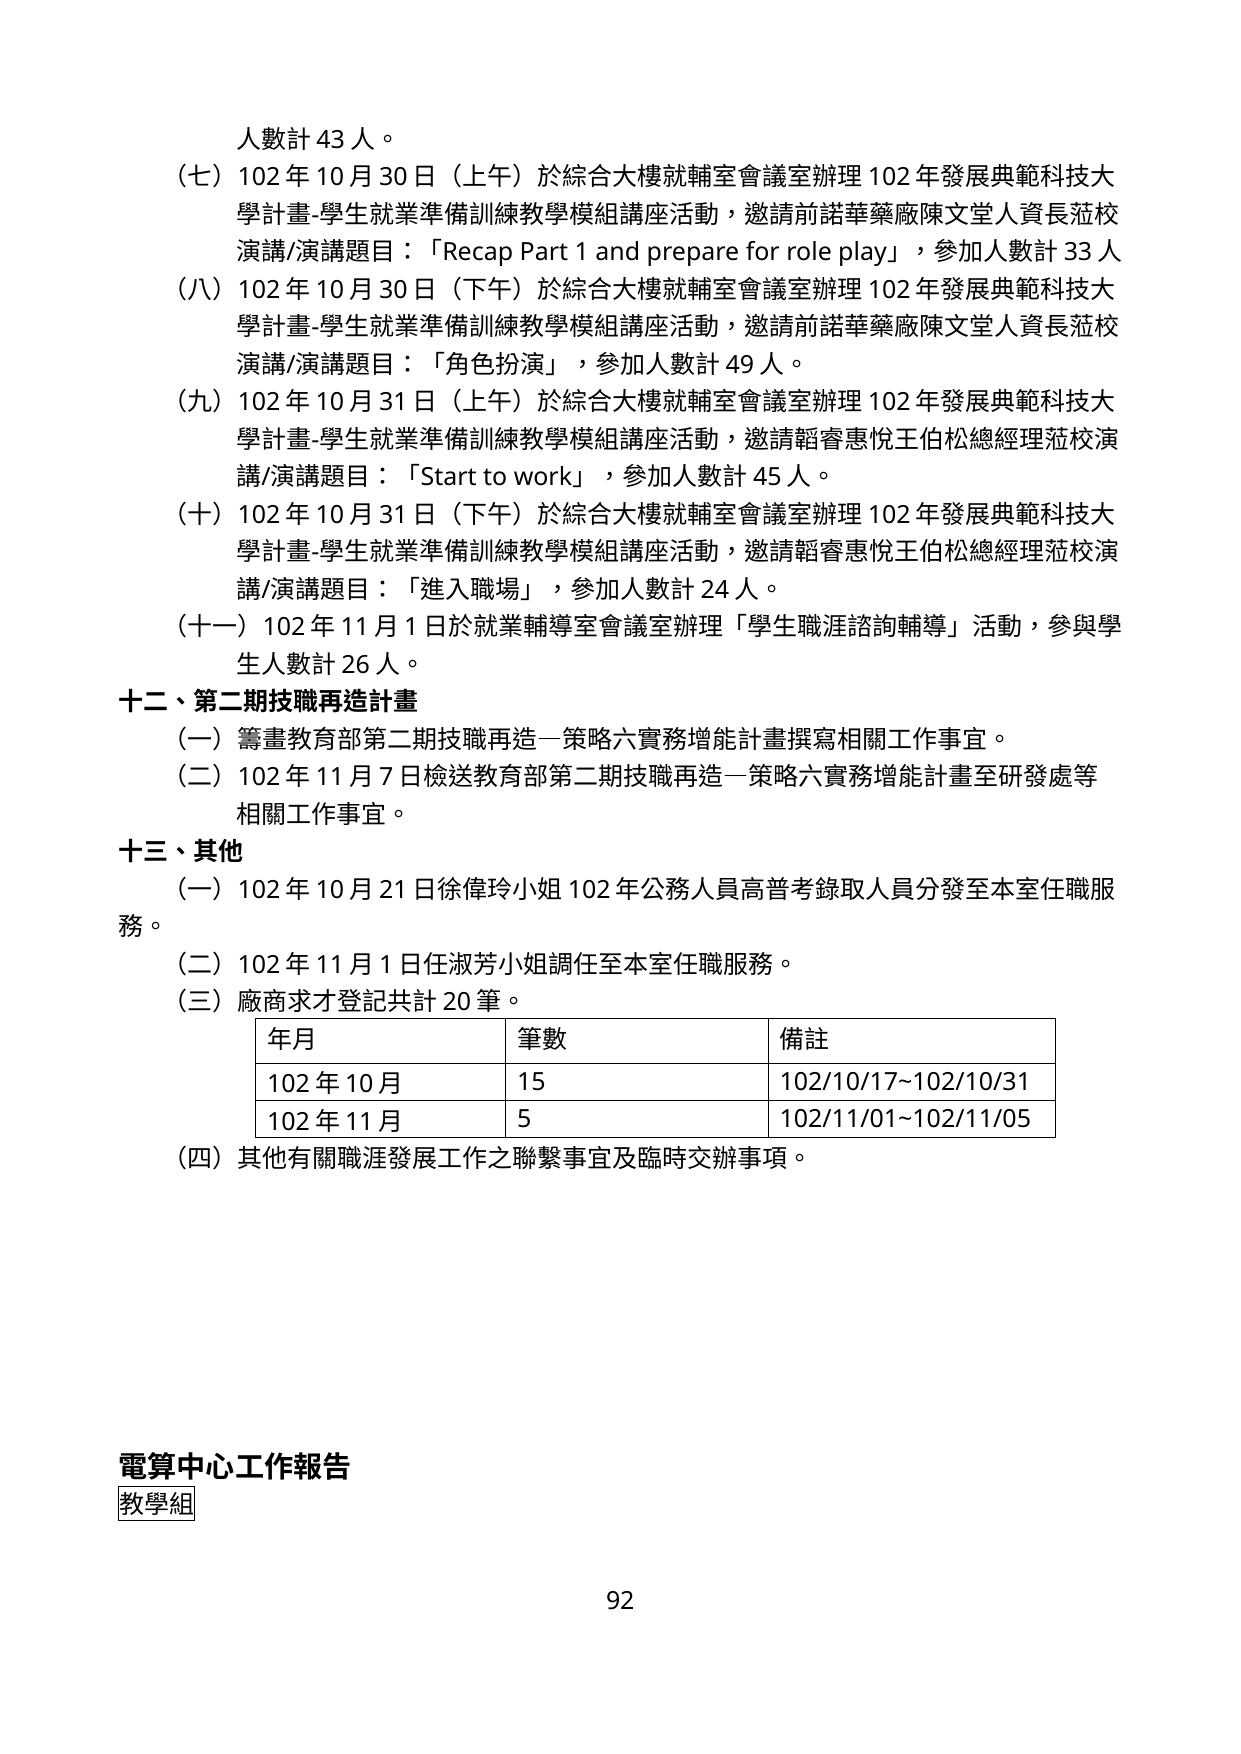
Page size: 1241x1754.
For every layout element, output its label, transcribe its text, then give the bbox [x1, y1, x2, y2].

text 十二、第二期技職再造計畫 [118, 681, 1122, 718]
text （十）102年10月31日（下午）於綜合大樓就輔室會議室辦理102年發展典範科技大學計畫-學生就業準備訓練教學模組講座活動，邀請韜睿惠悅王伯松總經理蒞校演講/演講題目：「進入職場」，參加人數計24人。 [162, 493, 1122, 606]
text （七）102年10月30日（上午）於綜合大樓就輔室會議室辦理102年發展典範科技大學計畫-學生就業準備訓練教學模組講座活動，邀請前諾華藥廠陳文堂人資長蒞校演講/演講題目：「Recap Part 1 and prepare for role play」，參加人數計33人。 [162, 156, 1122, 268]
text 人數計43人。 [162, 118, 1122, 156]
text 教學組 [119, 1487, 194, 1520]
table_cell 15 [506, 1064, 768, 1100]
table_cell 102/11/01~102/11/05 [769, 1101, 1055, 1137]
text [195, 1486, 1122, 1521]
text （四）其他有關職涯發展工作之聯繫事宜及臨時交辦事項。 [118, 1138, 1122, 1174]
table_header 筆數 [506, 1019, 768, 1063]
text （二）102年11月1日任淑芳小姐調任至本室任職服務。 [118, 943, 1122, 981]
text （一）籌畫教育部第二期技職再造—策略六實務增能計畫撰寫相關工作事宜。 [162, 718, 1122, 756]
table_cell 102年10月 [256, 1064, 505, 1100]
text （一）102年10月21日徐偉玲小姐102年公務人員高普考錄取人員分發至本室任職服務。 [118, 868, 1122, 943]
table_cell 102/10/17~102/10/31 [769, 1064, 1055, 1100]
text 十三、其他 [118, 831, 1122, 868]
text （十一）102年11月1日於就業輔導室會議室辦理「學生職涯諮詢輔導」活動，參與學生人數計26人。 [162, 606, 1122, 681]
table_header 年月 [256, 1019, 505, 1063]
table_cell 5 [506, 1101, 768, 1137]
text （二）102年11月7日檢送教育部第二期技職再造—策略六實務增能計畫至研發處等相關工作事宜。 [162, 756, 1122, 831]
text （三）廠商求才登記共計20筆。 [118, 981, 1122, 1018]
table_header 備註 [769, 1019, 1055, 1063]
text （九）102年10月31日（上午）於綜合大樓就輔室會議室辦理102年發展典範科技大學計畫-學生就業準備訓練教學模組講座活動，邀請韜睿惠悅王伯松總經理蒞校演講/演講題目：「Start to work」，參加人數計 45人。 [162, 381, 1122, 493]
text 電算中心工作報告 [118, 1443, 1122, 1486]
table_cell 102年11月 [256, 1101, 505, 1137]
text （八）102年10月30日（下午）於綜合大樓就輔室會議室辦理102年發展典範科技大學計畫-學生就業準備訓練教學模組講座活動，邀請前諾華藥廠陳文堂人資長蒞校演講/演講題目：「角色扮演」，參加人數計49人。 [162, 268, 1122, 381]
